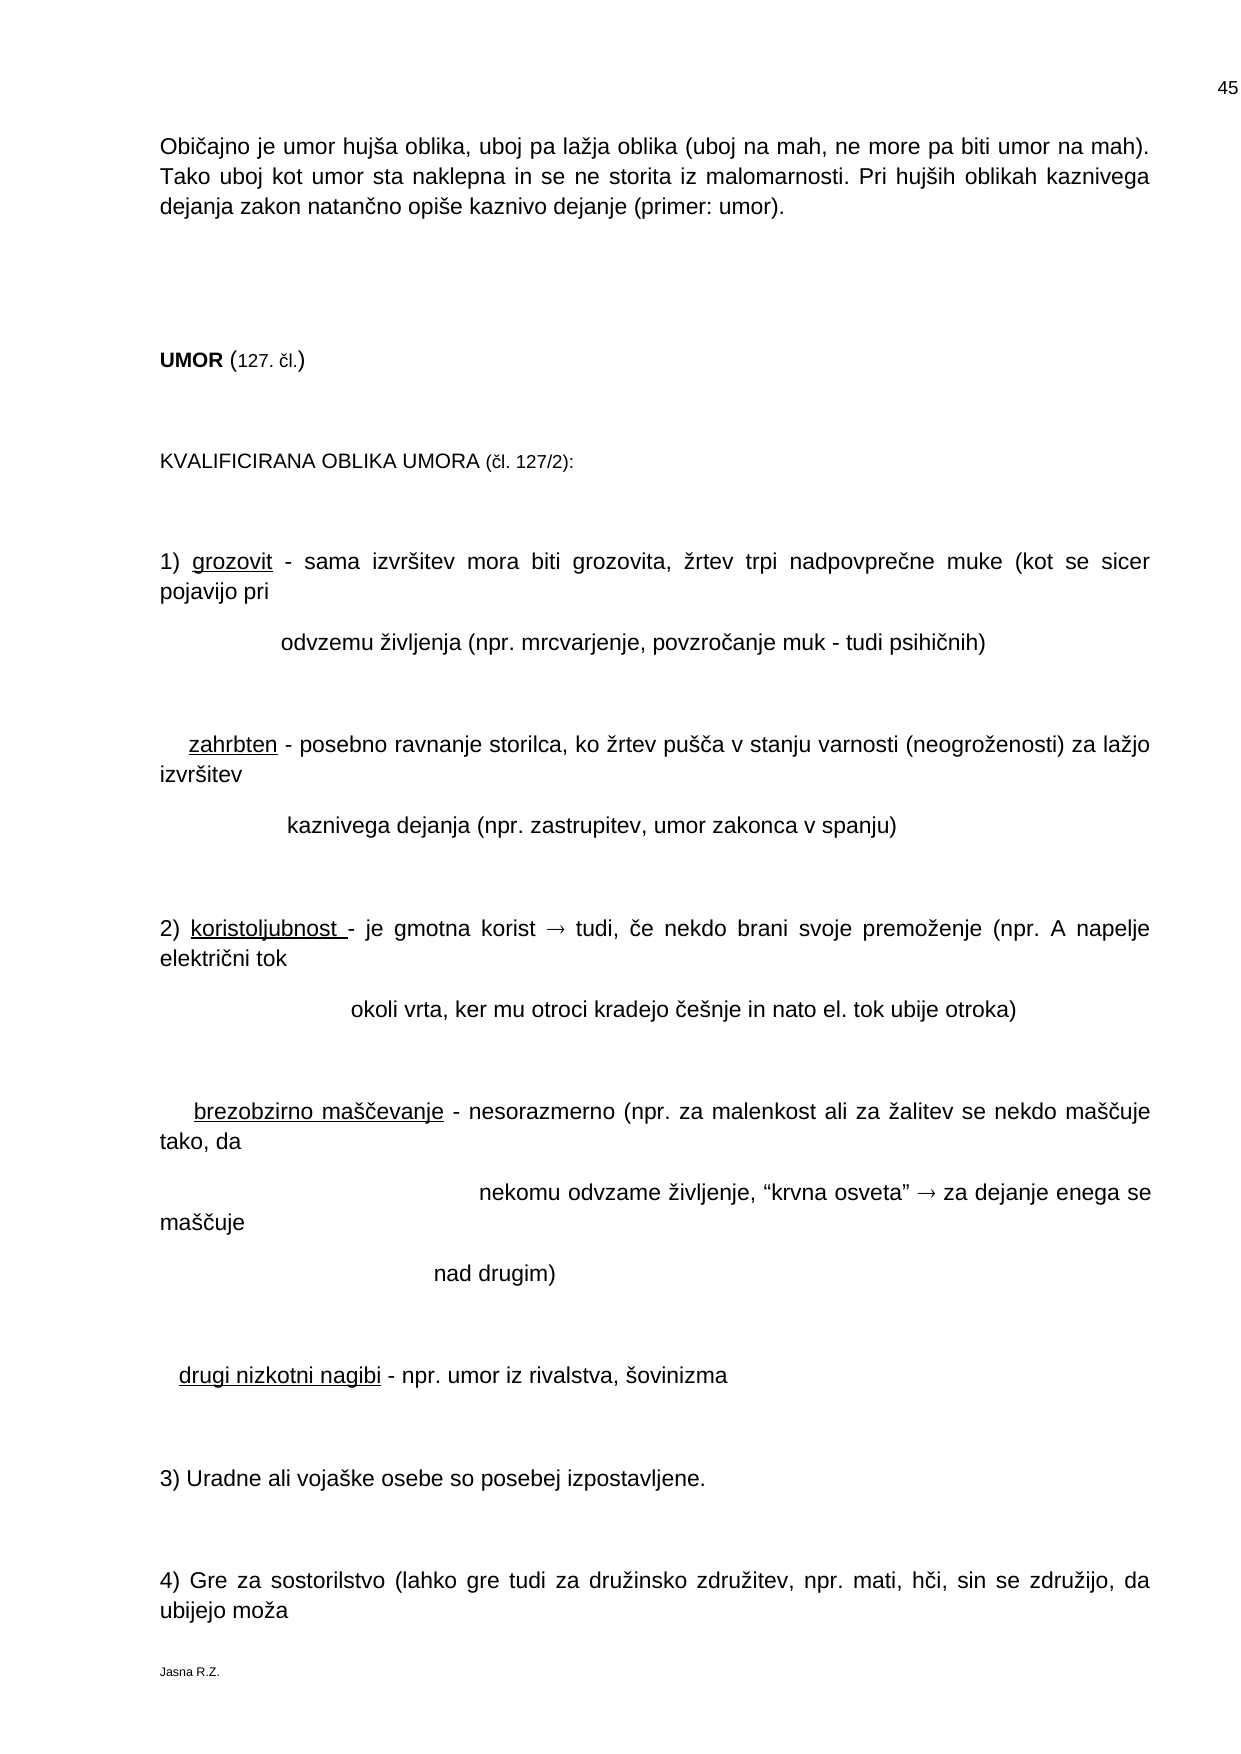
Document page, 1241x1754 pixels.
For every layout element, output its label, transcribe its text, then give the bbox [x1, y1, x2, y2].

text nekomu odvzame življenje, “krvna osveta”  za dejanje enega se maščuje [159, 1179, 1152, 1236]
text 4) Gre za sostorilstvo (lahko gre tudi za družinsko združitev, npr. mati, hči, sin se združijo, da ubijejo moža [159, 1567, 1152, 1623]
text 3) Uradne ali vojaške osebe so posebej izpostavljene. [159, 1464, 1152, 1491]
text kaznivega dejanja (npr. zastrupitev, umor zakonca v spanju) [159, 812, 1152, 839]
text KVALIFICIRANA OBLIKA UMORA (čl. 127/2): [159, 448, 1152, 472]
text drugi nizkotni nagibi - npr. umor iz rivalstva, šovinizma [159, 1362, 1152, 1389]
text odvzemu življenja (npr. mrcvarjenje, povzročanje muk - tudi psihičnih) [159, 629, 1152, 656]
text 1) grozovit - sama izvršitev mora biti grozovita, žrtev trpi nadpovprečne muke (kot se sicer pojavijo pri [159, 548, 1152, 604]
text Običajno je umor hujša oblika, uboj pa lažja oblika (uboj na mah, ne more pa biti umor na mah). Tako uboj kot umor sta naklepna in se ne storita iz malomarnosti. Pri hujših oblikah kaznivega dejanja zakon natančno opiše kaznivo dejanje (primer: umor). [159, 133, 1152, 220]
text nad drugim) [159, 1260, 1152, 1287]
text brezobzirno maščevanje - nesorazmerno (npr. za malenkost ali za žalitev se nekdo maščuje tako, da [159, 1098, 1152, 1154]
text zahrbten - posebno ravnanje storilca, ko žrtev pušča v stanju varnosti (neogroženosti) za lažjo izvršitev [159, 731, 1152, 788]
text okoli vrta, ker mu otroci kradejo češnje in nato el. tok ubije otroka) [159, 996, 1152, 1022]
text UMOR (127. čl.) [159, 346, 1152, 373]
text 2) koristoljubnost - je gmotna korist  tudi, če nekdo brani svoje premoženje (npr. A napelje električni tok [159, 914, 1152, 971]
